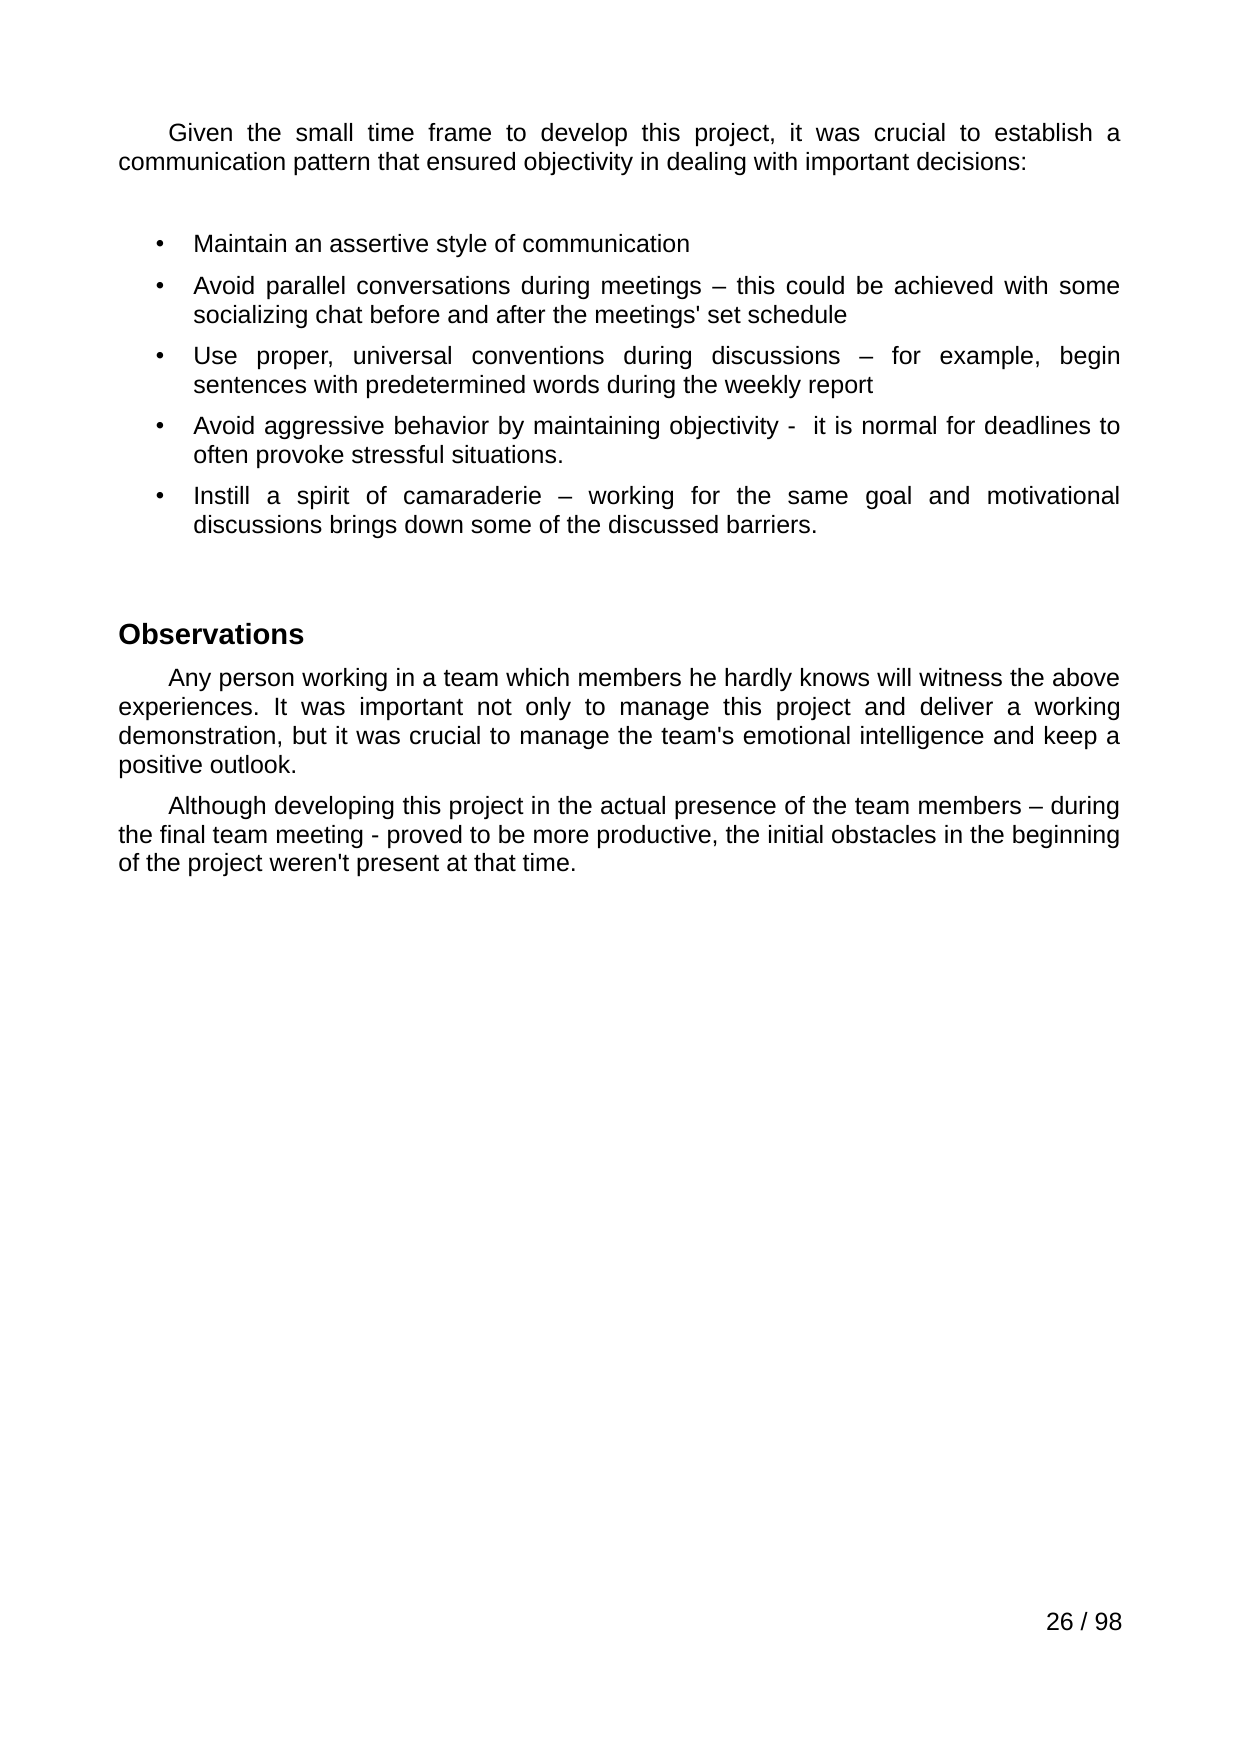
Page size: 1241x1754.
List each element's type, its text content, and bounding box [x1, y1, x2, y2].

text Given the small time frame to develop this project, it was crucial to establish a communication pattern that ensured objectivity in dealing with important decisions: [118, 118, 1122, 176]
list Avoid parallel conversations during meetings – this could be achieved with some socializing chat before and after the meetings' set schedule [156, 271, 1122, 328]
list Use proper, universal conventions during discussions – for example, begin sentences with predetermined words during the weekly report [156, 341, 1122, 398]
text Although developing this project in the actual presence of the team members – during the final team meeting - proved to be more productive, the initial obstacles in the beginning of the project weren't present at that time. [118, 791, 1122, 877]
list Instill a spirit of camaraderie – working for the same goal and motivational discussions brings down some of the discussed barriers. [156, 481, 1122, 539]
list Maintain an assertive style of communication [156, 229, 1122, 258]
text Any person working in a team which members he hardly knows will witness the above experiences. It was important not only to manage this project and deliver a working demonstration, but it was crucial to manage the team's emotional intelligence and keep a positive outlook. [118, 663, 1122, 778]
list Avoid aggressive behavior by maintaining objectivity - it is normal for deadlines to often provoke stressful situations. [156, 411, 1122, 468]
subtitle Observations [118, 617, 1122, 651]
